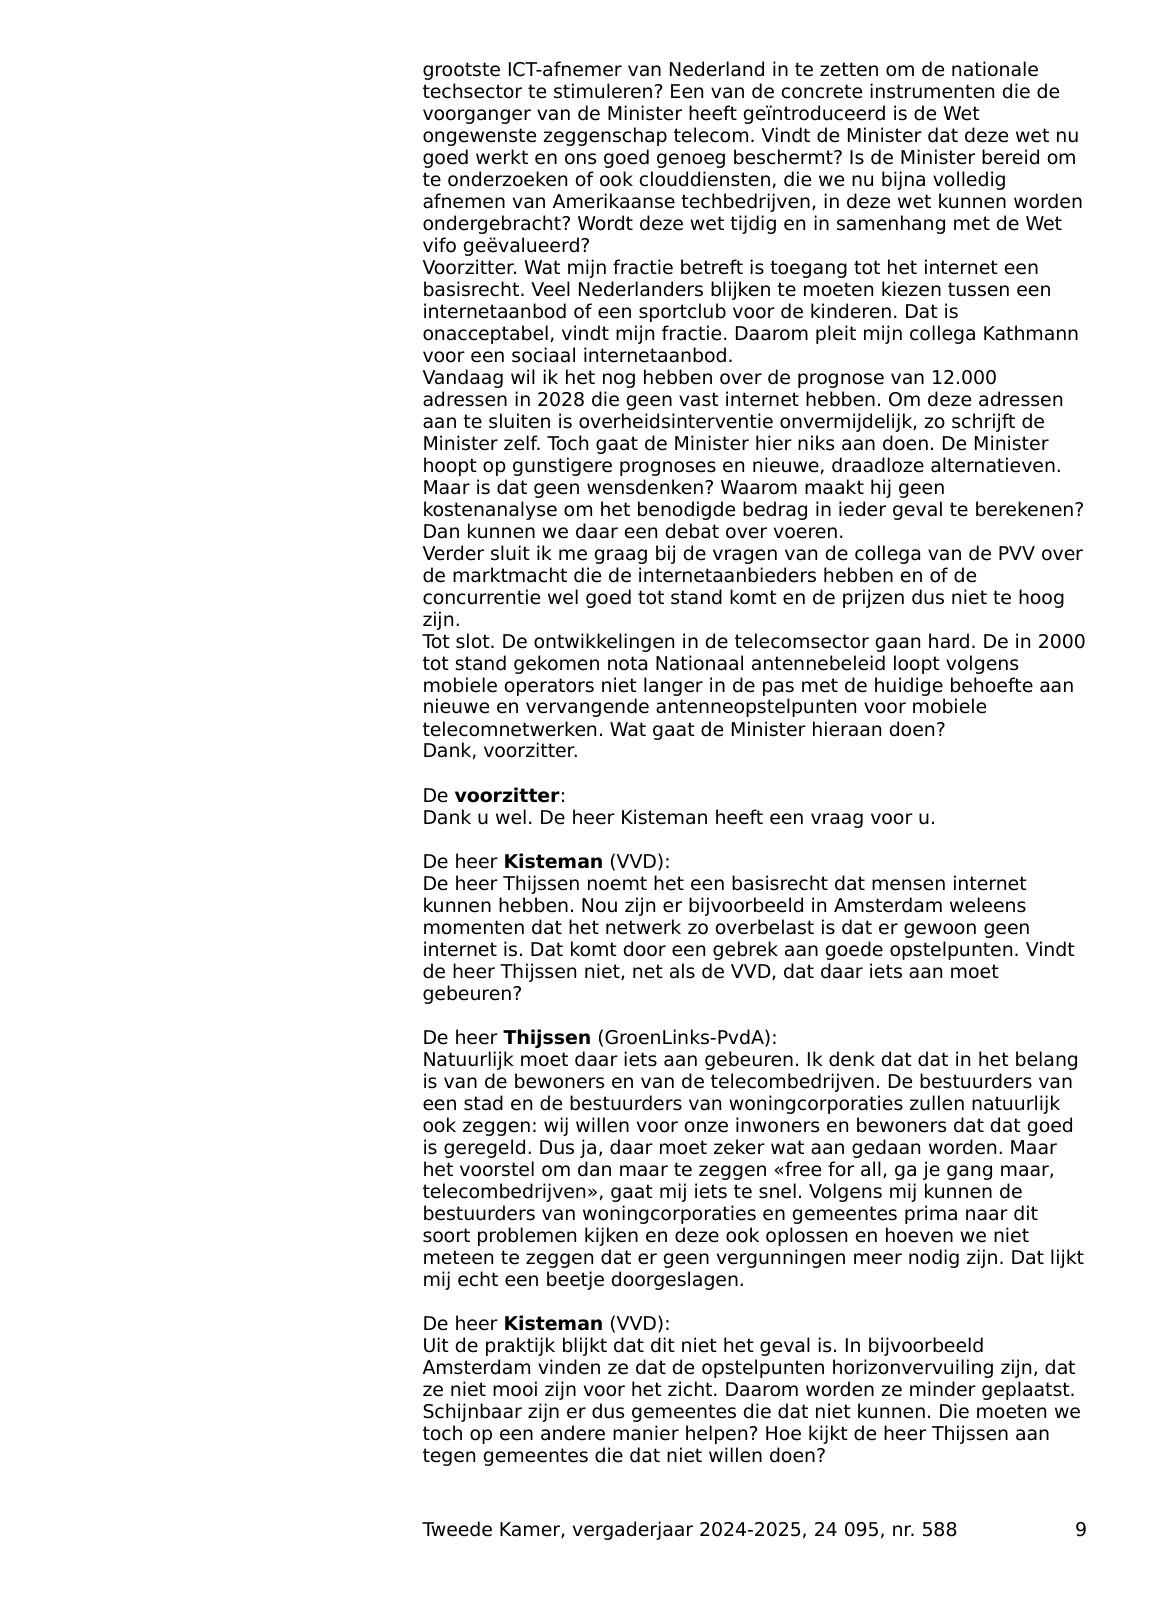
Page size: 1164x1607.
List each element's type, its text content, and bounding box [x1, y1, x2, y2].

text Dank u wel. De heer Kisteman heeft een vraag voor u. [422, 807, 1087, 828]
text Tot slot. De ontwikkelingen in de telecomsector gaan hard. De in 2000 tot stand gekomen nota Nationaal antennebeleid loopt volgens mobiele operators niet langer in de pas met de huidige behoefte aan nieuwe en vervangende antenneopstelpunten voor mobiele telecomnetwerken. Wat gaat de Minister hieraan doen? [422, 631, 1087, 740]
text grootste ICT-afnemer van Nederland in te zetten om de nationale techsector te stimuleren? Een van de concrete instrumenten die de voorganger van de Minister heeft geïntroduceerd is de Wet ongewenste zeggenschap telecom. Vindt de Minister dat deze wet nu goed werkt en ons goed genoeg beschermt? Is de Minister bereid om te onderzoeken of ook clouddiensten, die we nu bijna volledig afnemen van Amerikaanse techbedrijven, in deze wet kunnen worden ondergebracht? Wordt deze wet tijdig en in samenhang met de Wet vifo geëvalueerd? [422, 59, 1087, 257]
text De heer Kisteman (VVD): [422, 1313, 1087, 1335]
text Dank, voorzitter. [422, 740, 1087, 762]
text De voorzitter: [422, 784, 1087, 807]
text De heer Kisteman (VVD): [422, 851, 1087, 873]
text Vandaag wil ik het nog hebben over de prognose van 12.000 adressen in 2028 die geen vast internet hebben. Om deze adressen aan te sluiten is overheidsinterventie onvermijdelijk, zo schrijft de Minister zelf. Toch gaat de Minister hier niks aan doen. De Minister hoopt op gunstigere prognoses en nieuwe, draadloze alternatieven. Maar is dat geen wensdenken? Waarom maakt hij geen kostenanalyse om het benodigde bedrag in ieder geval te berekenen? Dan kunnen we daar een debat over voeren. [422, 367, 1087, 543]
text De heer Thijssen (GroenLinks-PvdA): [422, 1027, 1087, 1049]
text Verder sluit ik me graag bij de vragen van de collega van de PVV over de marktmacht die de internetaanbieders hebben en of de concurrentie wel goed tot stand komt en de prijzen dus niet te hoog zijn. [422, 543, 1087, 631]
text Voorzitter. Wat mijn fractie betreft is toegang tot het internet een basisrecht. Veel Nederlanders blijken te moeten kiezen tussen een internetaanbod of een sportclub voor de kinderen. Dat is onacceptabel, vindt mijn fractie. Daarom pleit mijn collega Kathmann voor een sociaal internetaanbod. [422, 257, 1087, 367]
text Natuurlijk moet daar iets aan gebeuren. Ik denk dat dat in het belang is van de bewoners en van de telecombedrijven. De bestuurders van een stad en de bestuurders van woningcorporaties zullen natuurlijk ook zeggen: wij willen voor onze inwoners en bewoners dat dat goed is geregeld. Dus ja, daar moet zeker wat aan gedaan worden. Maar het voorstel om dan maar te zeggen «free for all, ga je gang maar, telecombedrijven», gaat mij iets te snel. Volgens mij kunnen de bestuurders van woningcorporaties en gemeentes prima naar dit soort problemen kijken en deze ook oplossen en hoeven we niet meteen te zeggen dat er geen vergunningen meer nodig zijn. Dat lijkt mij echt een beetje doorgeslagen. [422, 1049, 1087, 1291]
text Uit de praktijk blijkt dat dit niet het geval is. In bijvoorbeeld Amsterdam vinden ze dat de opstelpunten horizonvervuiling zijn, dat ze niet mooi zijn voor het zicht. Daarom worden ze minder geplaatst. Schijnbaar zijn er dus gemeentes die dat niet kunnen. Die moeten we toch op een andere manier helpen? Hoe kijkt de heer Thijssen aan tegen gemeentes die dat niet willen doen? [422, 1335, 1087, 1467]
text De heer Thijssen noemt het een basisrecht dat mensen internet kunnen hebben. Nou zijn er bijvoorbeeld in Amsterdam weleens momenten dat het netwerk zo overbelast is dat er gewoon geen internet is. Dat komt door een gebrek aan goede opstelpunten. Vindt de heer Thijssen niet, net als de VVD, dat daar iets aan moet gebeuren? [422, 873, 1087, 1004]
